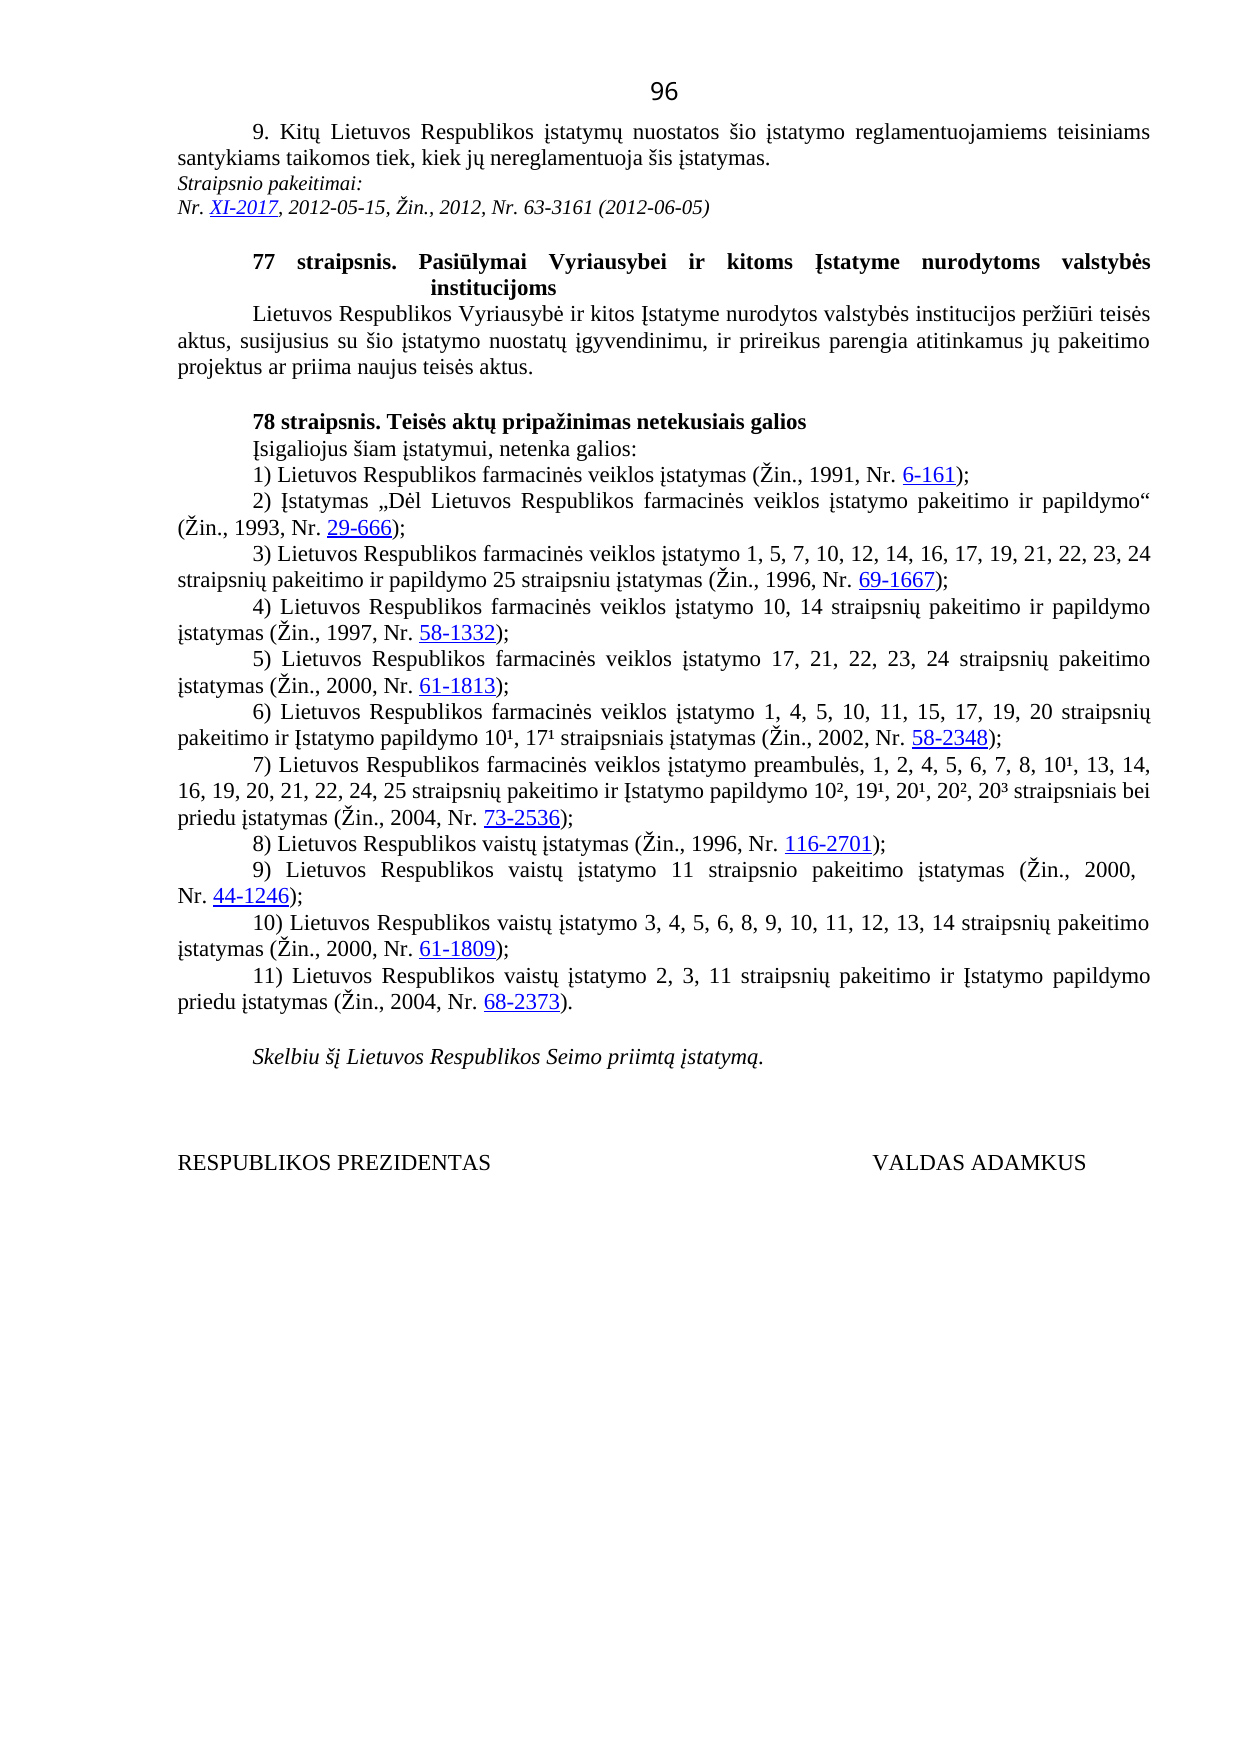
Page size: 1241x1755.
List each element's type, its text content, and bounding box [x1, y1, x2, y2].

text 2) Įstatymas „Dėl Lietuvos Respublikos farmacinės veiklos įstatymo pakeitimo ir papildymo“ (Žin., 1993, Nr. 29-666); [177, 487, 1152, 540]
text 5) Lietuvos Respublikos farmacinės veiklos įstatymo 17, 21, 22, 23, 24 straipsnių pakeitimo įstatymas (Žin., 2000, Nr. 61-1813); [177, 645, 1152, 698]
text 78 straipsnis. Teisės aktų pripažinimas netekusiais galios [177, 408, 1152, 434]
text 10) Lietuvos Respublikos vaistų įstatymo 3, 4, 5, 6, 8, 9, 10, 11, 12, 13, 14 straipsnių pakeitimo įstatymas (Žin., 2000, Nr. 61-1809); [177, 909, 1152, 962]
text 1) Lietuvos Respublikos farmacinės veiklos įstatymas (Žin., 1991, Nr. 6-161); [177, 461, 1152, 487]
text Įsigaliojus šiam įstatymui, netenka galios: [177, 434, 1152, 461]
text 3) Lietuvos Respublikos farmacinės veiklos įstatymo 1, 5, 7, 10, 12, 14, 16, 17, 19, 21, 22, 23, 24 straipsnių pakeitimo ir papildymo 25 straipsniu įstatymas (Žin., 1996, Nr. 69-1667); [177, 540, 1152, 593]
text 4) Lietuvos Respublikos farmacinės veiklos įstatymo 10, 14 straipsnių pakeitimo ir papildymo įstatymas (Žin., 1997, Nr. 58-1332); [177, 593, 1152, 645]
text RESPUBLIKOS PREZIDENTAS VALDAS ADAMKUS [177, 1148, 1152, 1175]
text 9. Kitų Lietuvos Respublikos įstatymų nuostatos šio įstatymo reglamentuojamiems teisiniams santykiams taikomos tiek, kiek jų nereglamentuoja šis įstatymas. [177, 118, 1152, 171]
text 8) Lietuvos Respublikos vaistų įstatymas (Žin., 1996, Nr. 116-2701); [177, 830, 1152, 856]
text Nr. XI-2017, 2012-05-15, Žin., 2012, Nr. 63-3161 (2012-06-05) [177, 195, 1152, 219]
text 7) Lietuvos Respublikos farmacinės veiklos įstatymo preambulės, 1, 2, 4, 5, 6, 7, 8, 10¹, 13, 14, 16, 19, 20, 21, 22, 24, 25 straipsnių pakeitimo ir Įstatymo papildymo 10², 19¹, 20¹, 20², 20³ straipsniais bei priedu įstatymas (Žin., 2004, Nr. 73-2536); [177, 751, 1152, 830]
text 6) Lietuvos Respublikos farmacinės veiklos įstatymo 1, 4, 5, 10, 11, 15, 17, 19, 20 straipsnių pakeitimo ir Įstatymo papildymo 10¹, 17¹ straipsniais įstatymas (Žin., 2002, Nr. 58-2348); [177, 698, 1152, 751]
text 9) Lietuvos Respublikos vaistų įstatymo 11 straipsnio pakeitimo įstatymas (Žin., 2000, Nr. 44-1246); [177, 856, 1152, 909]
text Lietuvos Respublikos Vyriausybė ir kitos Įstatyme nurodytos valstybės institucijos peržiūri teisės aktus, susijusius su šio įstatymo nuostatų įgyvendinimu, ir prireikus parengia atitinkamus jų pakeitimo projektus ar priima naujus teisės aktus. [177, 300, 1152, 379]
text 77 straipsnis. Pasiūlymai Vyriausybei ir kitoms Įstatyme nurodytoms valstybės institucijoms [252, 248, 1152, 300]
text Straipsnio pakeitimai: [177, 171, 1152, 195]
text 11) Lietuvos Respublikos vaistų įstatymo 2, 3, 11 straipsnių pakeitimo ir Įstatymo papildymo priedu įstatymas (Žin., 2004, Nr. 68-2373). [177, 962, 1152, 1014]
text Skelbiu šį Lietuvos Respublikos Seimo priimtą įstatymą. [177, 1043, 1152, 1069]
